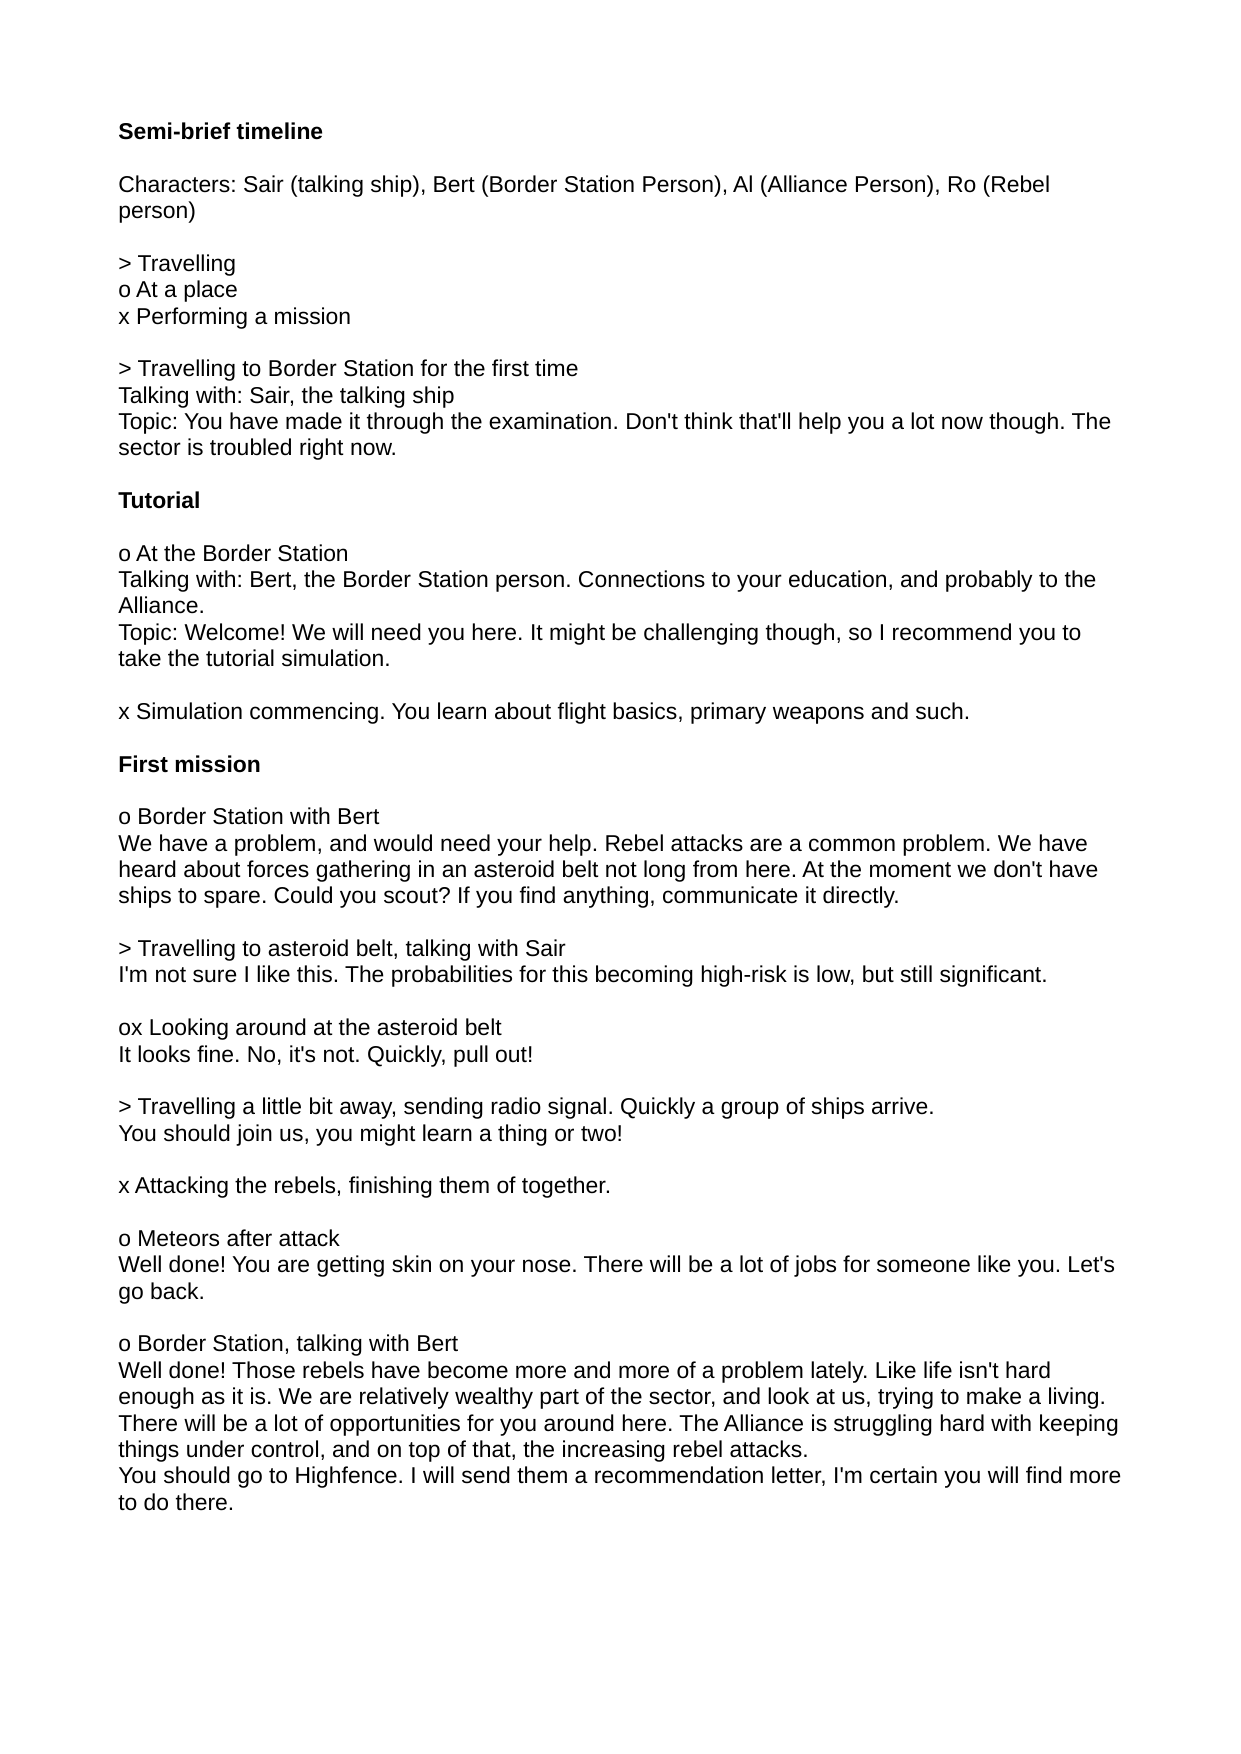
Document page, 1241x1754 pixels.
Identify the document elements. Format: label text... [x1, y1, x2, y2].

text I'm not sure I like this. The probabilities for this becoming high-risk is low, but still significant. [118, 961, 1122, 988]
text Semi-brief timeline [118, 118, 1122, 144]
text Characters: Sair (talking ship), Bert (Border Station Person), Al (Alliance Person), Ro (Rebel person) [118, 171, 1122, 223]
text o Meteors after attack [118, 1225, 1122, 1251]
text Well done! You are getting skin on your nose. There will be a lot of jobs for someone like you. Let's go back. [118, 1251, 1122, 1304]
text o At a place [118, 276, 1122, 303]
text First mission [118, 751, 1122, 777]
text There will be a lot of opportunities for you around here. The Alliance is struggling hard with keeping things under control, and on top of that, the increasing rebel attacks. [118, 1409, 1122, 1462]
text Topic: You have made it through the examination. Don't think that'll help you a lot now though. The sector is troubled right now. [118, 408, 1122, 461]
text > Travelling to asteroid belt, talking with Sair [118, 935, 1122, 961]
text > Travelling [118, 250, 1122, 276]
text Topic: Welcome! We will need you here. It might be challenging though, so I recommend you to take the tutorial simulation. [118, 619, 1122, 672]
text You should join us, you might learn a thing or two! [118, 1119, 1122, 1146]
text Tutorial [118, 487, 1122, 513]
text > Travelling to Border Station for the first time [118, 355, 1122, 382]
text Well done! Those rebels have become more and more of a problem lately. Like life isn't hard enough as it is. We are relatively wealthy part of the sector, and look at us, trying to make a living. [118, 1357, 1122, 1409]
text It looks fine. No, it's not. Quickly, pull out! [118, 1041, 1122, 1067]
text x Performing a mission [118, 303, 1122, 329]
text Talking with: Sair, the talking ship [118, 382, 1122, 408]
text ox Looking around at the asteroid belt [118, 1014, 1122, 1041]
text x Simulation commencing. You learn about flight basics, primary weapons and such. [118, 698, 1122, 724]
text > Travelling a little bit away, sending radio signal. Quickly a group of ships arrive. [118, 1093, 1122, 1119]
text We have a problem, and would need your help. Rebel attacks are a common problem. We have heard about forces gathering in an asteroid belt not long from here. At the moment we don't have ships to spare. Could you scout? If you find anything, communicate it directly. [118, 830, 1122, 909]
text x Attacking the rebels, finishing them of together. [118, 1172, 1122, 1199]
text o At the Border Station [118, 540, 1122, 566]
text You should go to Highfence. I will send them a recommendation letter, I'm certain you will find more to do there. [118, 1462, 1122, 1515]
text o Border Station with Bert [118, 803, 1122, 830]
text o Border Station, talking with Bert [118, 1330, 1122, 1357]
text Talking with: Bert, the Border Station person. Connections to your education, and probably to the Alliance. [118, 566, 1122, 619]
